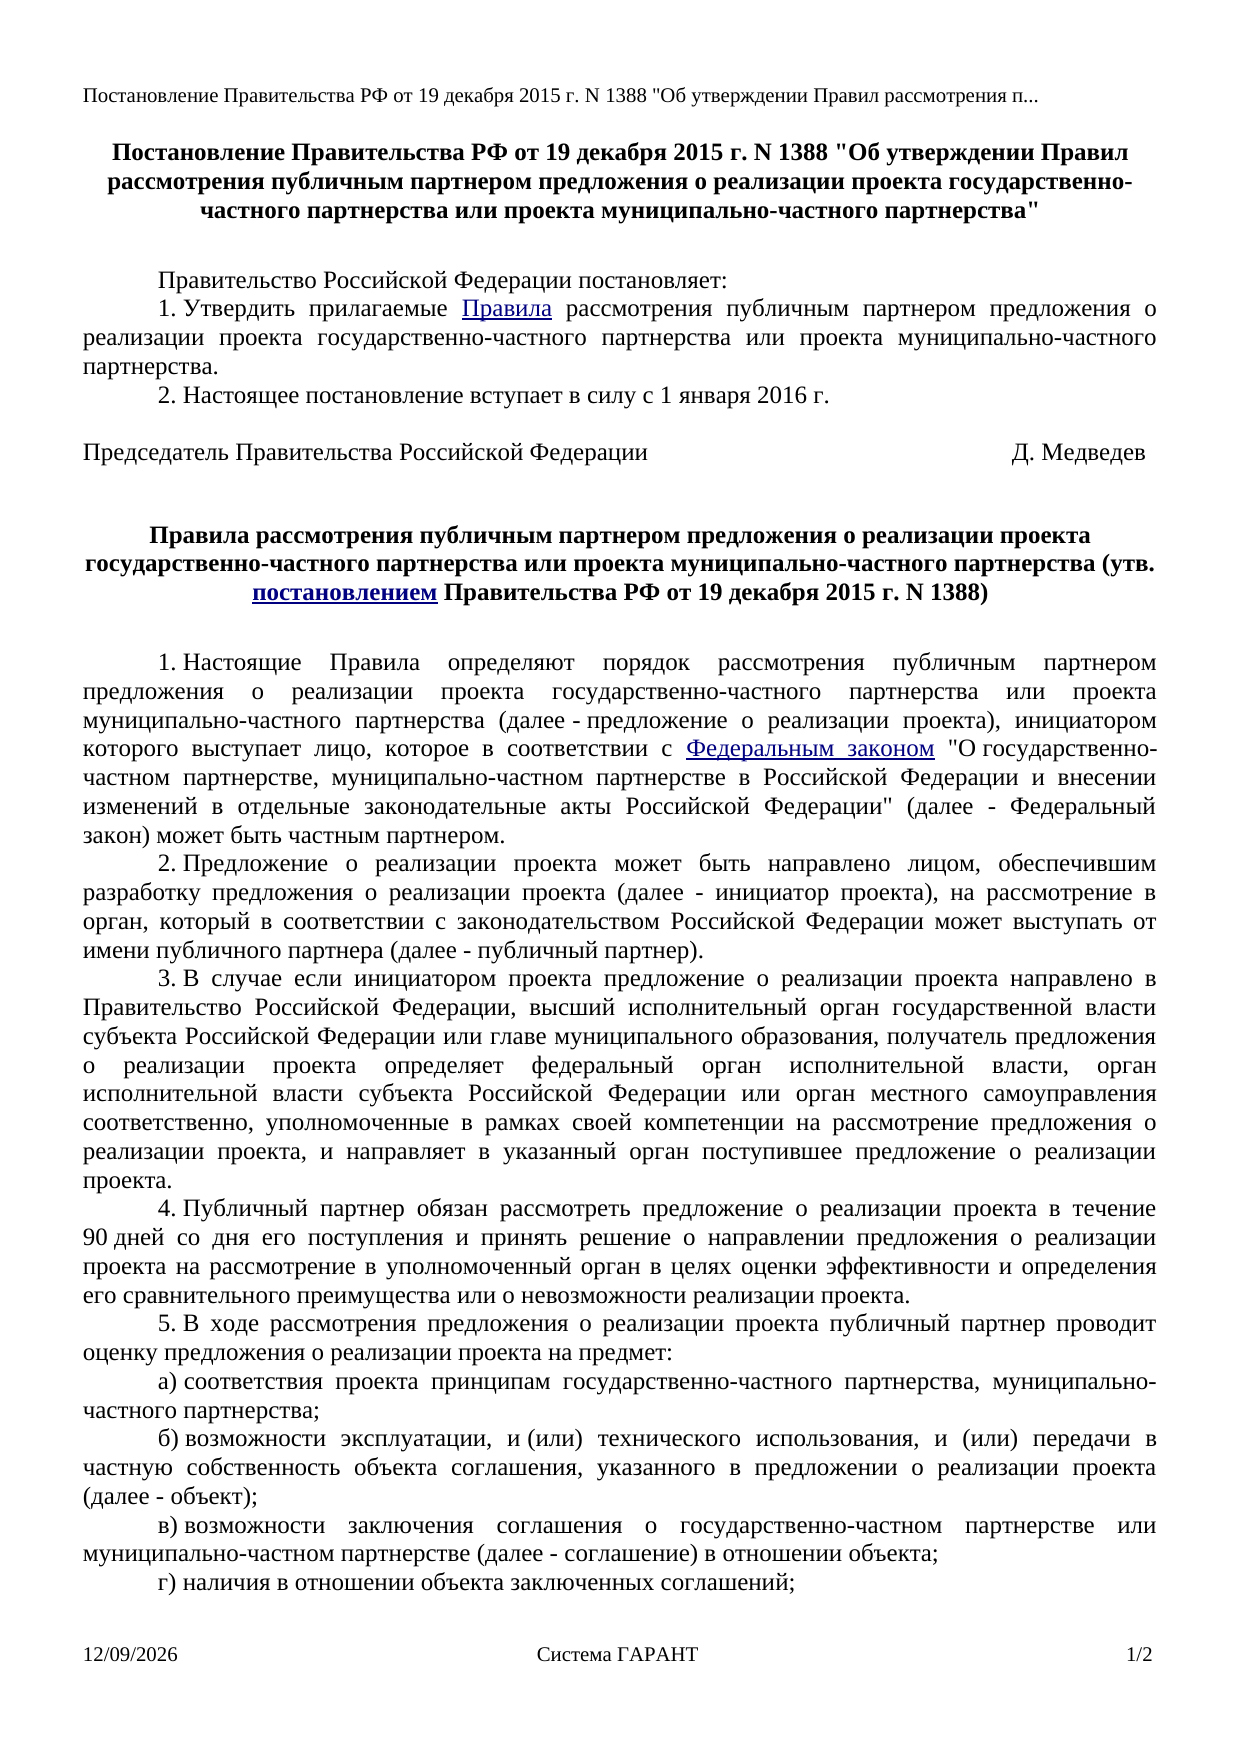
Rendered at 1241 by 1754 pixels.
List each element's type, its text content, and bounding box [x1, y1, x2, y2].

text б) возможности эксплуатации, и (или) технического использования, и (или) передачи в частную собственность объекта соглашения, указанного в предложении о реализации проекта (далее - объект); [83, 1423, 1157, 1510]
table_header Д. Медведев [791, 437, 1146, 466]
text Правительство Российской Федерации постановляет: [83, 265, 1157, 293]
text 2. Настоящее постановление вступает в силу с 1 января 2016 г. [83, 380, 1157, 408]
subtitle Постановление Правительства РФ от 19 декабря 2015 г. N 1388 "Об утверждении Правил рассмотрения публичным партнером предложения о реализации проекта государственно-частного партнерства или проекта муниципально-частного партнерства" [83, 137, 1157, 223]
text а) соответствия проекта принципам государственно-частного партнерства, муниципально-частного партнерства; [83, 1366, 1157, 1423]
text 5. В ходе рассмотрения предложения о реализации проекта публичный партнер проводит оценку предложения о реализации проекта на предмет: [83, 1308, 1157, 1366]
subtitle Правила рассмотрения публичным партнером предложения о реализации проекта государственно-частного партнерства или проекта муниципально-частного партнерства (утв. постановлением Правительства РФ от 19 декабря 2015 г. N 1388) [83, 520, 1157, 606]
text 1. Настоящие Правила определяют порядок рассмотрения публичным партнером предложения о реализации проекта государственно-частного партнерства или проекта муниципально-частного партнерства (далее - предложение о реализации проекта), инициатором которого выступает лицо, которое в соответствии с Федеральным законом "О государственно-частном партнерстве, муниципально-частном партнерстве в Российской Федерации и внесении изменений в отдельные законодательные акты Российской Федерации" (далее - Федеральный закон) может быть частным партнером. [83, 647, 1157, 848]
text 3. В случае если инициатором проекта предложение о реализации проекта направлено в Правительство Российской Федерации, высший исполнительный орган государственной власти субъекта Российской Федерации или главе муниципального образования, получатель предложения о реализации проекта определяет федеральный орган исполнительной власти, орган исполнительной власти субъекта Российской Федерации или орган местного самоуправления соответственно, уполномоченные в рамках своей компетенции на рассмотрение предложения о реализации проекта, и направляет в указанный орган поступившее предложение о реализации проекта. [83, 963, 1157, 1193]
text в) возможности заключения соглашения о государственно-частном партнерстве или муниципально-частном партнерстве (далее - соглашение) в отношении объекта; [83, 1510, 1157, 1567]
text 4. Публичный партнер обязан рассмотреть предложение о реализации проекта в течение 90 дней со дня его поступления и принять решение о направлении предложения о реализации проекта на рассмотрение в уполномоченный орган в целях оценки эффективности и определения его сравнительного преимущества или о невозможности реализации проекта. [83, 1193, 1157, 1308]
text 2. Предложение о реализации проекта может быть направлено лицом, обеспечившим разработку предложения о реализации проекта (далее - инициатор проекта), на рассмотрение в орган, который в соответствии с законодательством Российской Федерации может выступать от имени публичного партнера (далее - публичный партнер). [83, 848, 1157, 963]
text 1. Утвердить прилагаемые Правила рассмотрения публичным партнером предложения о реализации проекта государственно-частного партнерства или проекта муниципально-частного партнерства. [83, 293, 1157, 380]
text г) наличия в отношении объекта заключенных соглашений; [83, 1567, 1157, 1596]
table_header Председатель Правительства Российской Федерации [83, 437, 791, 466]
